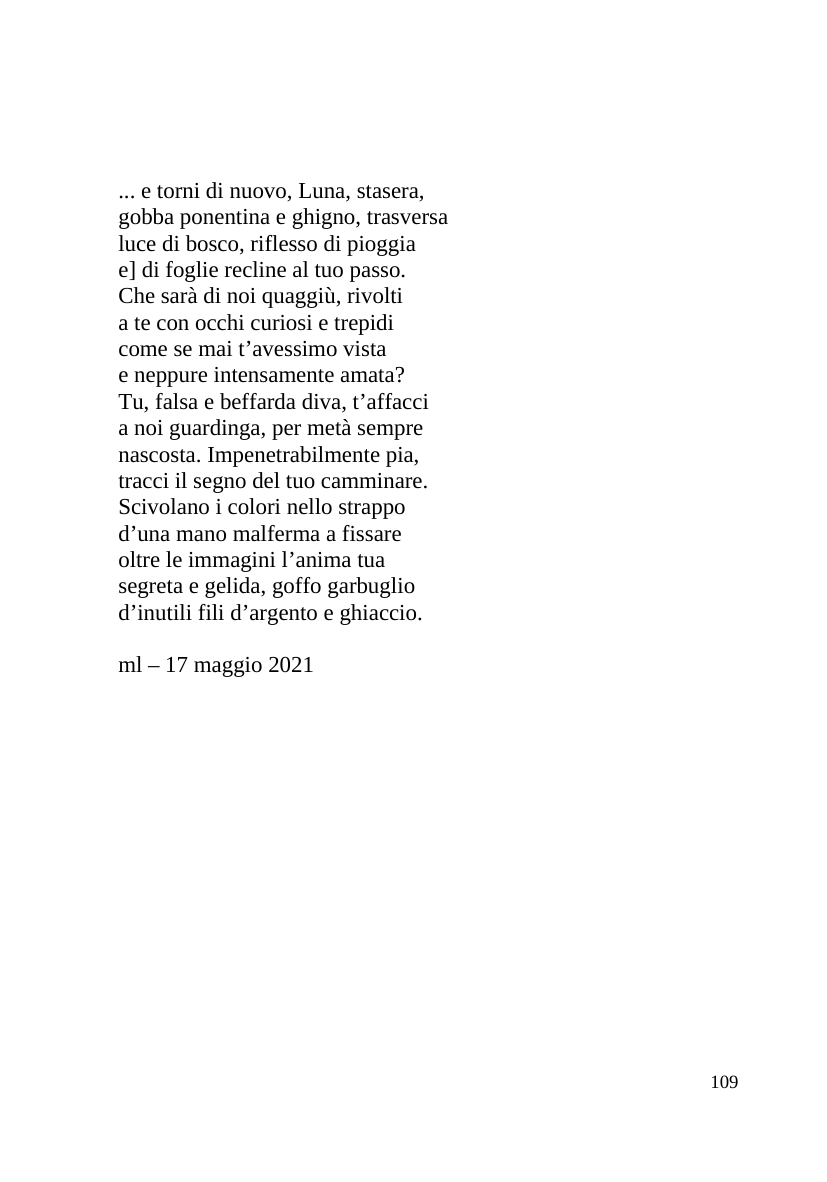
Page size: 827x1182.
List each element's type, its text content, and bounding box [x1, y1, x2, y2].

text tracci il segno del tuo camminare. [118, 467, 738, 493]
text d’una mano malferma a fissare [118, 520, 738, 546]
text ml ‒ 17 maggio 2021 [118, 651, 738, 678]
text come se mai t’avessimo vista [118, 335, 738, 362]
text a te con occhi curiosi e trepidi [118, 309, 738, 335]
text oltre le immagini l’anima tua [118, 546, 738, 572]
text e] di foglie recline al tuo passo. [118, 256, 738, 282]
text Tu, falsa e beffarda diva, t’affacci [118, 388, 738, 414]
text Scivolano i colori nello strappo [118, 493, 738, 520]
text e neppure intensamente amata? [118, 362, 738, 388]
text gobba ponentina e ghigno, trasversa [118, 203, 738, 230]
text segreta e gelida, goffo garbuglio [118, 572, 738, 599]
text ... e torni di nuovo, Luna, stasera, [118, 177, 738, 203]
text d’inutili fili d’argento e ghiaccio. [118, 599, 738, 625]
text a noi guardinga, per metà sempre [118, 414, 738, 441]
text luce di bosco, riflesso di pioggia [118, 230, 738, 256]
text nascosta. Impenetrabilmente pia, [118, 441, 738, 467]
text Che sarà di noi quaggiù, rivolti [118, 282, 738, 309]
